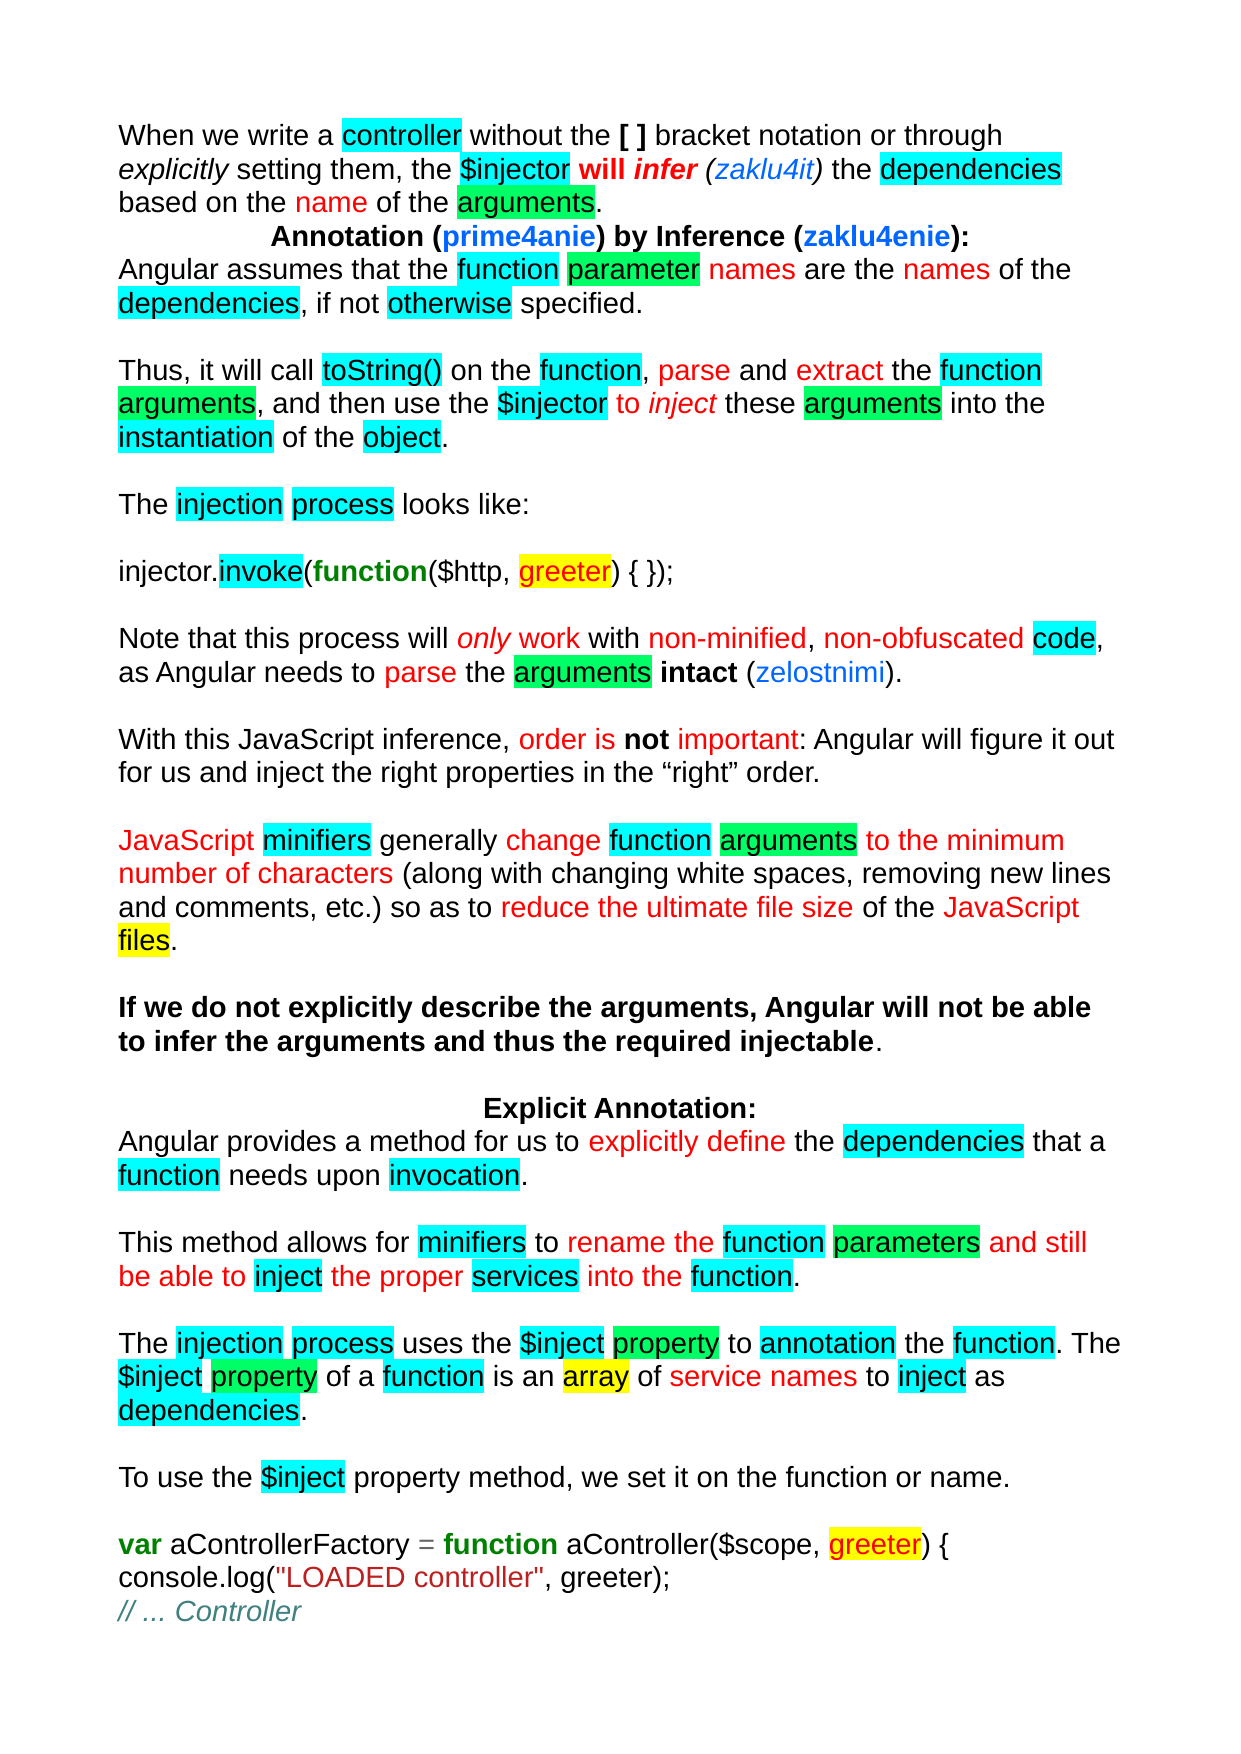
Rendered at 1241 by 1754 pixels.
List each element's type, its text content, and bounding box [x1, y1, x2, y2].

text With this JavaScript inference, order is not important: Angular will figure it out for us and inject the right properties in the “right” order. [118, 722, 1122, 789]
text Annotation (prime4anie) by Inference (zaklu4enie): [118, 219, 1122, 252]
text Thus, it will call toString() on the function, parse and extract the function [118, 353, 1122, 386]
text If we do not explicitly describe the arguments, Angular will not be able to infer the arguments and thus the required injectable. [118, 990, 1122, 1057]
text Explicit Annotation: [118, 1091, 1122, 1124]
text Note that this process will only work with non-minified, non-obfuscated code, as Angular needs to parse the arguments intact (zelostnimi). [118, 621, 1122, 688]
text var aControllerFactory = function aController($scope, greeter) { [118, 1527, 1122, 1560]
text This method allows for minifiers to rename the function parameters and still be able to inject the proper services into the function. [118, 1225, 1122, 1292]
text The injection process uses the $inject property to annotation the function. The $inject property of a function is an array of service names to inject as dependencies. [118, 1326, 1122, 1426]
text Angular provides a method for us to explicitly define the dependencies that a function needs upon invocation. [118, 1124, 1122, 1191]
text arguments, and then use the $injector to inject these arguments into the instantiation of the object. [118, 386, 1122, 453]
text JavaScript minifiers generally change function arguments to the minimum number of characters (along with changing white spaces, removing new lines and comments, etc.) so as to reduce the ultimate file size of the JavaScript files. [118, 822, 1122, 957]
text When we write a controller without the [ ] bracket notation or through explicitly setting them, the $injector will infer (zaklu4it) the dependencies based on the name of the arguments. [118, 118, 1122, 219]
text To use the $inject property method, we set it on the function or name. [118, 1460, 1122, 1493]
text // ... Controller [118, 1594, 1122, 1627]
text injector.invoke(function($http, greeter) { }); [118, 554, 1122, 588]
text console.log("LOADED controller", greeter); [118, 1560, 1122, 1594]
text Angular assumes that the function parameter names are the names of the dependencies, if not otherwise specified. [118, 252, 1122, 319]
text The injection process looks like: [118, 487, 1122, 521]
